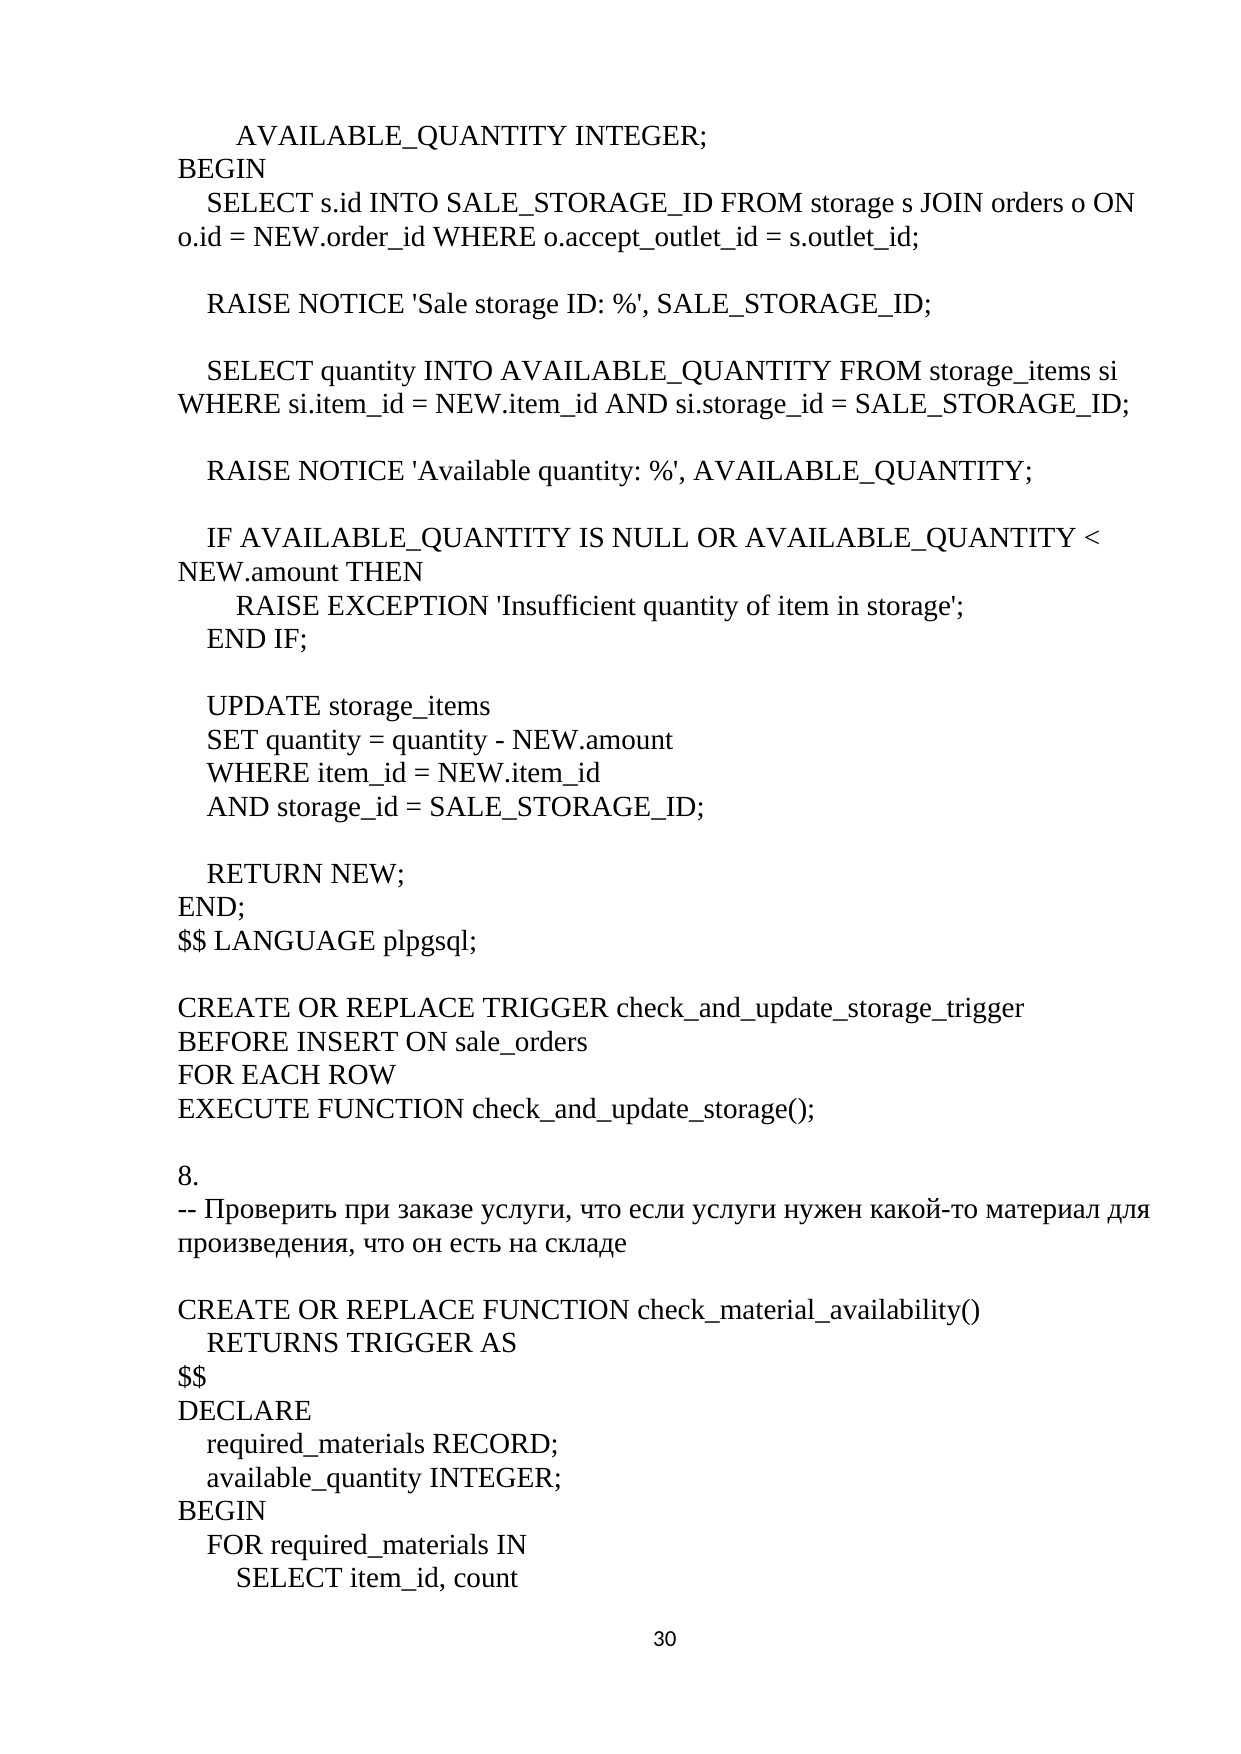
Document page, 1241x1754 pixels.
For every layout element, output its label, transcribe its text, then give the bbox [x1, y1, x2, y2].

text SELECT quantity INTO AVAILABLE_QUANTITY FROM storage_items si WHERE si.item_id = NEW.item_id AND si.storage_id = SALE_STORAGE_ID; [177, 353, 1152, 420]
text END IF; [177, 621, 1152, 655]
text RAISE NOTICE 'Available quantity: %', AVAILABLE_QUANTITY; [177, 453, 1152, 487]
text AVAILABLE_QUANTITY INTEGER; [177, 118, 1152, 152]
text CREATE OR REPLACE FUNCTION check_material_availability() [177, 1292, 1152, 1326]
text EXECUTE FUNCTION check_and_update_storage(); [177, 1091, 1152, 1124]
text RAISE NOTICE 'Sale storage ID: %', SALE_STORAGE_ID; [177, 286, 1152, 319]
text FOR required_materials IN [177, 1527, 1152, 1560]
text UPDATE storage_items [177, 688, 1152, 722]
text CREATE OR REPLACE TRIGGER check_and_update_storage_trigger [177, 990, 1152, 1024]
text -- Проверить при заказе услуги, что если услуги нужен какой-то материал для произведения, что он есть на складе [177, 1191, 1152, 1258]
text $$ [177, 1359, 1152, 1393]
text WHERE item_id = NEW.item_id [177, 755, 1152, 789]
text END; [177, 889, 1152, 923]
text RETURN NEW; [177, 856, 1152, 889]
text $$ LANGUAGE plpgsql; [177, 923, 1152, 957]
text SELECT item_id, count [177, 1560, 1152, 1594]
text BEGIN [177, 152, 1152, 185]
text required_materials RECORD; [177, 1426, 1152, 1460]
text BEGIN [177, 1493, 1152, 1527]
text DECLARE [177, 1393, 1152, 1426]
text FOR EACH ROW [177, 1057, 1152, 1091]
text BEFORE INSERT ON sale_orders [177, 1024, 1152, 1057]
text available_quantity INTEGER; [177, 1460, 1152, 1493]
text AND storage_id = SALE_STORAGE_ID; [177, 789, 1152, 822]
text SET quantity = quantity - NEW.amount [177, 722, 1152, 755]
text RAISE EXCEPTION 'Insufficient quantity of item in storage'; [177, 588, 1152, 621]
text SELECT s.id INTO SALE_STORAGE_ID FROM storage s JOIN orders o ON o.id = NEW.order_id WHERE o.accept_outlet_id = s.outlet_id; [177, 185, 1152, 252]
text RETURNS TRIGGER AS [177, 1326, 1152, 1359]
text IF AVAILABLE_QUANTITY IS NULL OR AVAILABLE_QUANTITY < NEW.amount THEN [177, 521, 1152, 588]
text 8. [177, 1158, 1152, 1191]
